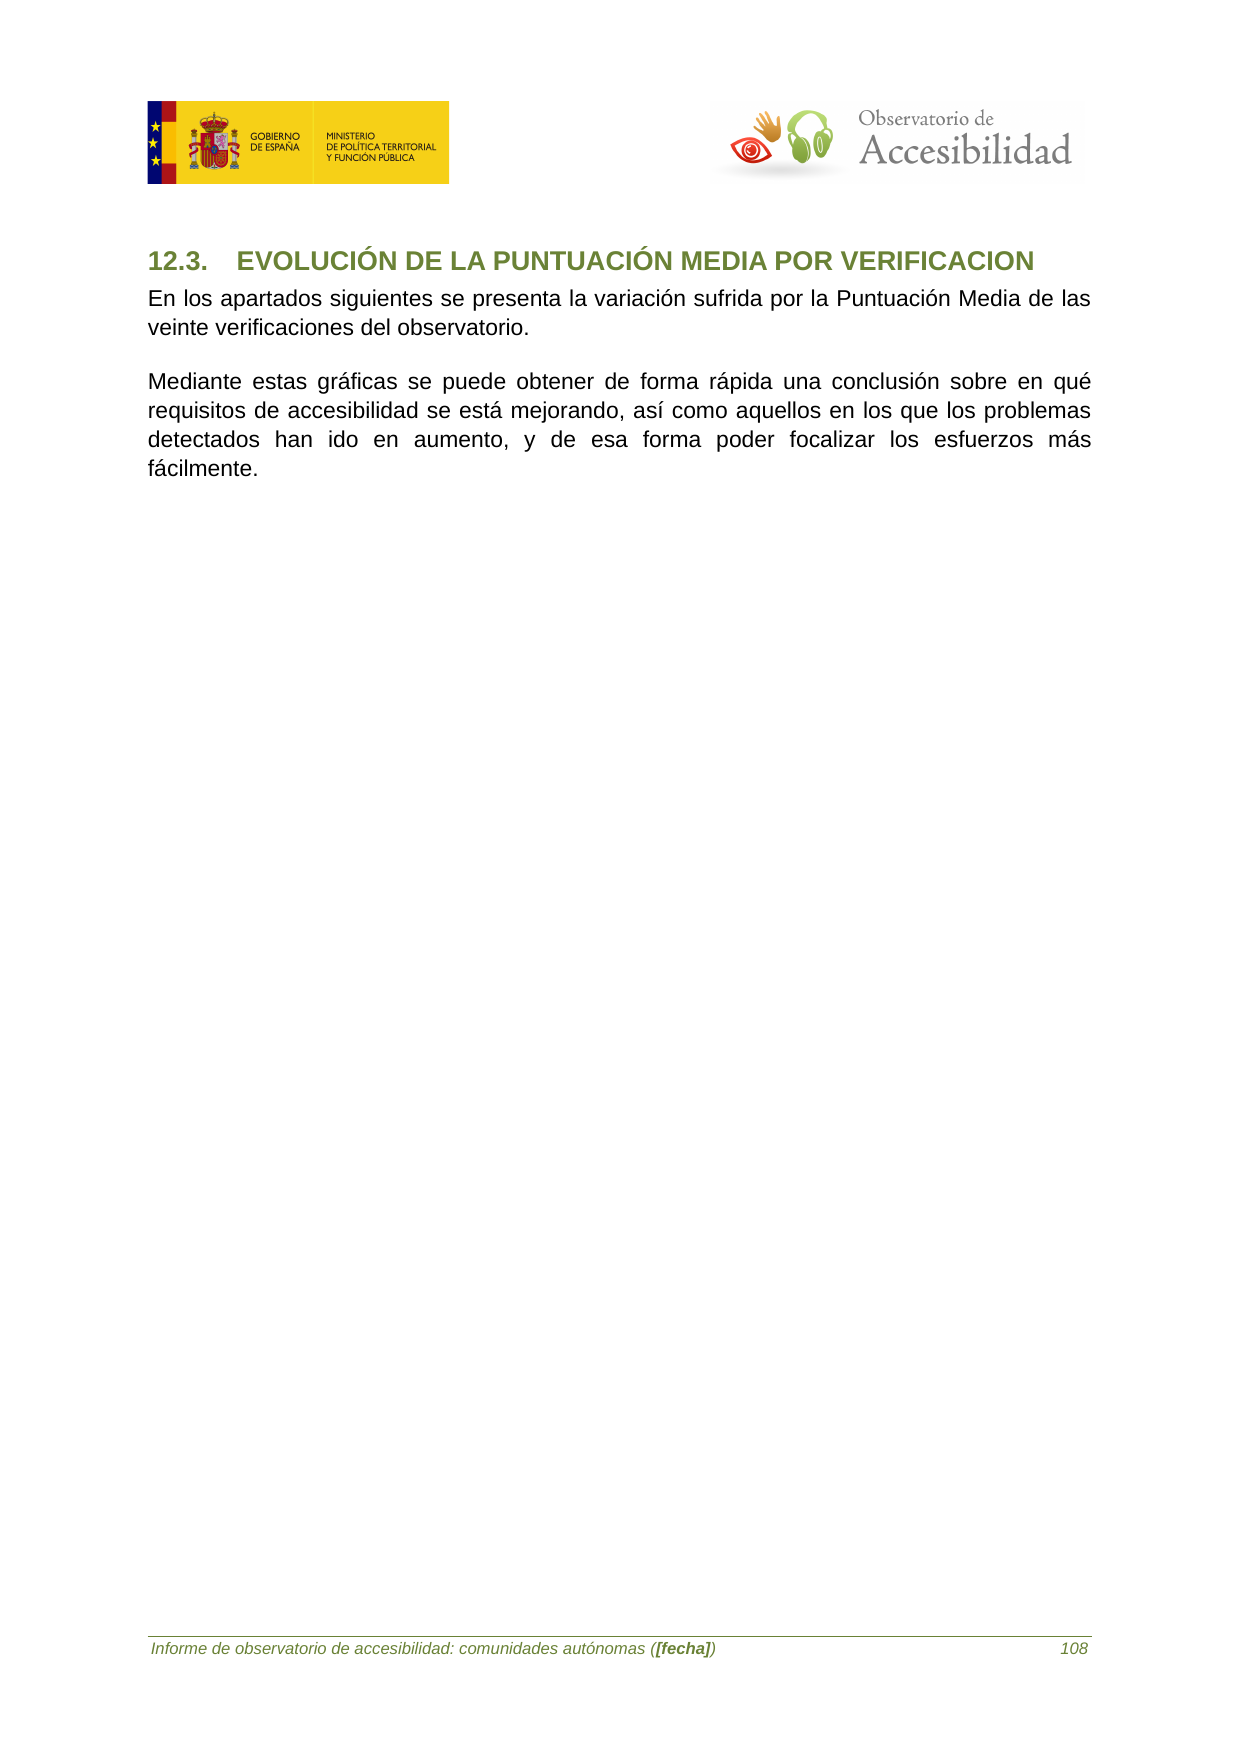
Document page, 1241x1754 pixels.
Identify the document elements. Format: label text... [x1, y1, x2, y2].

subtitle Evolución de la Puntuación Media por Verificacion [148, 245, 1092, 276]
picture [147, 101, 450, 184]
text Mediante estas gráficas se puede obtener de forma rápida una conclusión sobre en qué requisitos de accesibilidad se está mejorando, así como aquellos en los que los problemas detectados han ido en aumento, y de esa forma poder focalizar los esfuerzos más fácilmente. [148, 368, 1092, 481]
picture [710, 101, 1086, 184]
text En los apartados siguientes se presenta la variación sufrida por la Puntuación Media de las veinte verificaciones del observatorio. [148, 285, 1092, 341]
